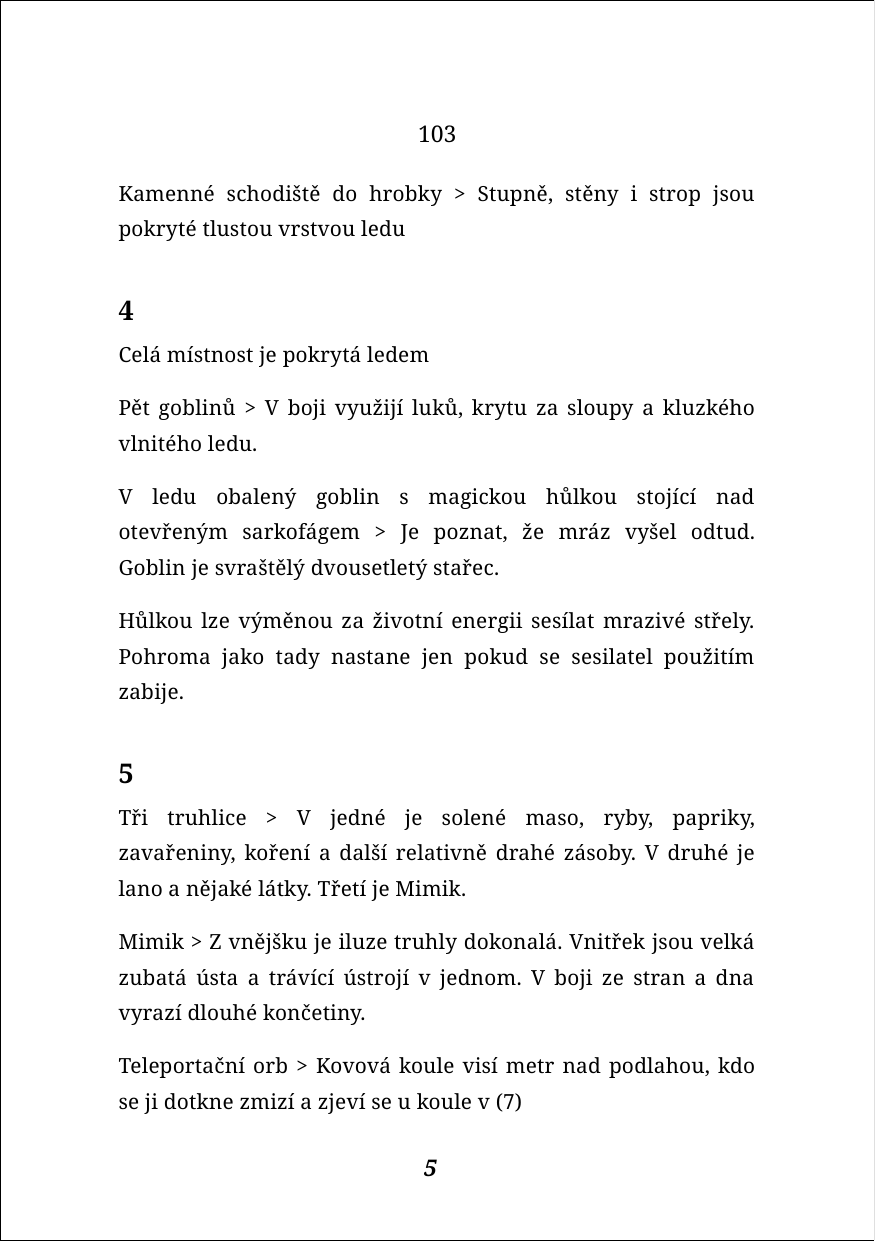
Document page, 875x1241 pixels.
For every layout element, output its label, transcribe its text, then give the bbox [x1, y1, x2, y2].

text V ledu obalený goblin s magickou hůlkou stojící nad otevřeným sarkofágem > Je poznat, že mráz vyšel odtud. Goblin je svraštělý dvousetletý stařec. [118, 482, 756, 581]
text Kamenné schodiště do hrobky > Stupně, stěny i strop jsou pokryté tlustou vrstvou ledu [118, 179, 756, 243]
subtitle 4 [118, 291, 756, 328]
subtitle 5 [118, 754, 756, 791]
text Mimik > Z vnějšku je iluze truhly dokonalá. Vnitřek jsou velká zubatá ústa a trávící ústrojí v jednom. V boji ze stran a dna vyrazí dlouhé končetiny. [118, 927, 756, 1027]
text Celá místnost je pokrytá ledem [118, 340, 756, 368]
text Tři truhlice > V jedné je solené maso, ryby, papriky, zavařeniny, koření a další relativně drahé zásoby. V druhé je lano a nějaké látky. Třetí je Mimik. [118, 803, 756, 902]
text Pět goblinů > V boji využijí luků, krytu za sloupy a kluzkého vlnitého ledu. [118, 393, 756, 457]
text Hůlkou lze výměnou za životní energii sesílat mrazivé střely. Pohroma jako tady nastane jen pokud se sesilatel použitím zabije. [118, 606, 756, 706]
text Teleportační orb > Kovová koule visí metr nad podlahou, kdo se ji dotkne zmizí a zjeví se u koule v (7) [118, 1051, 756, 1115]
